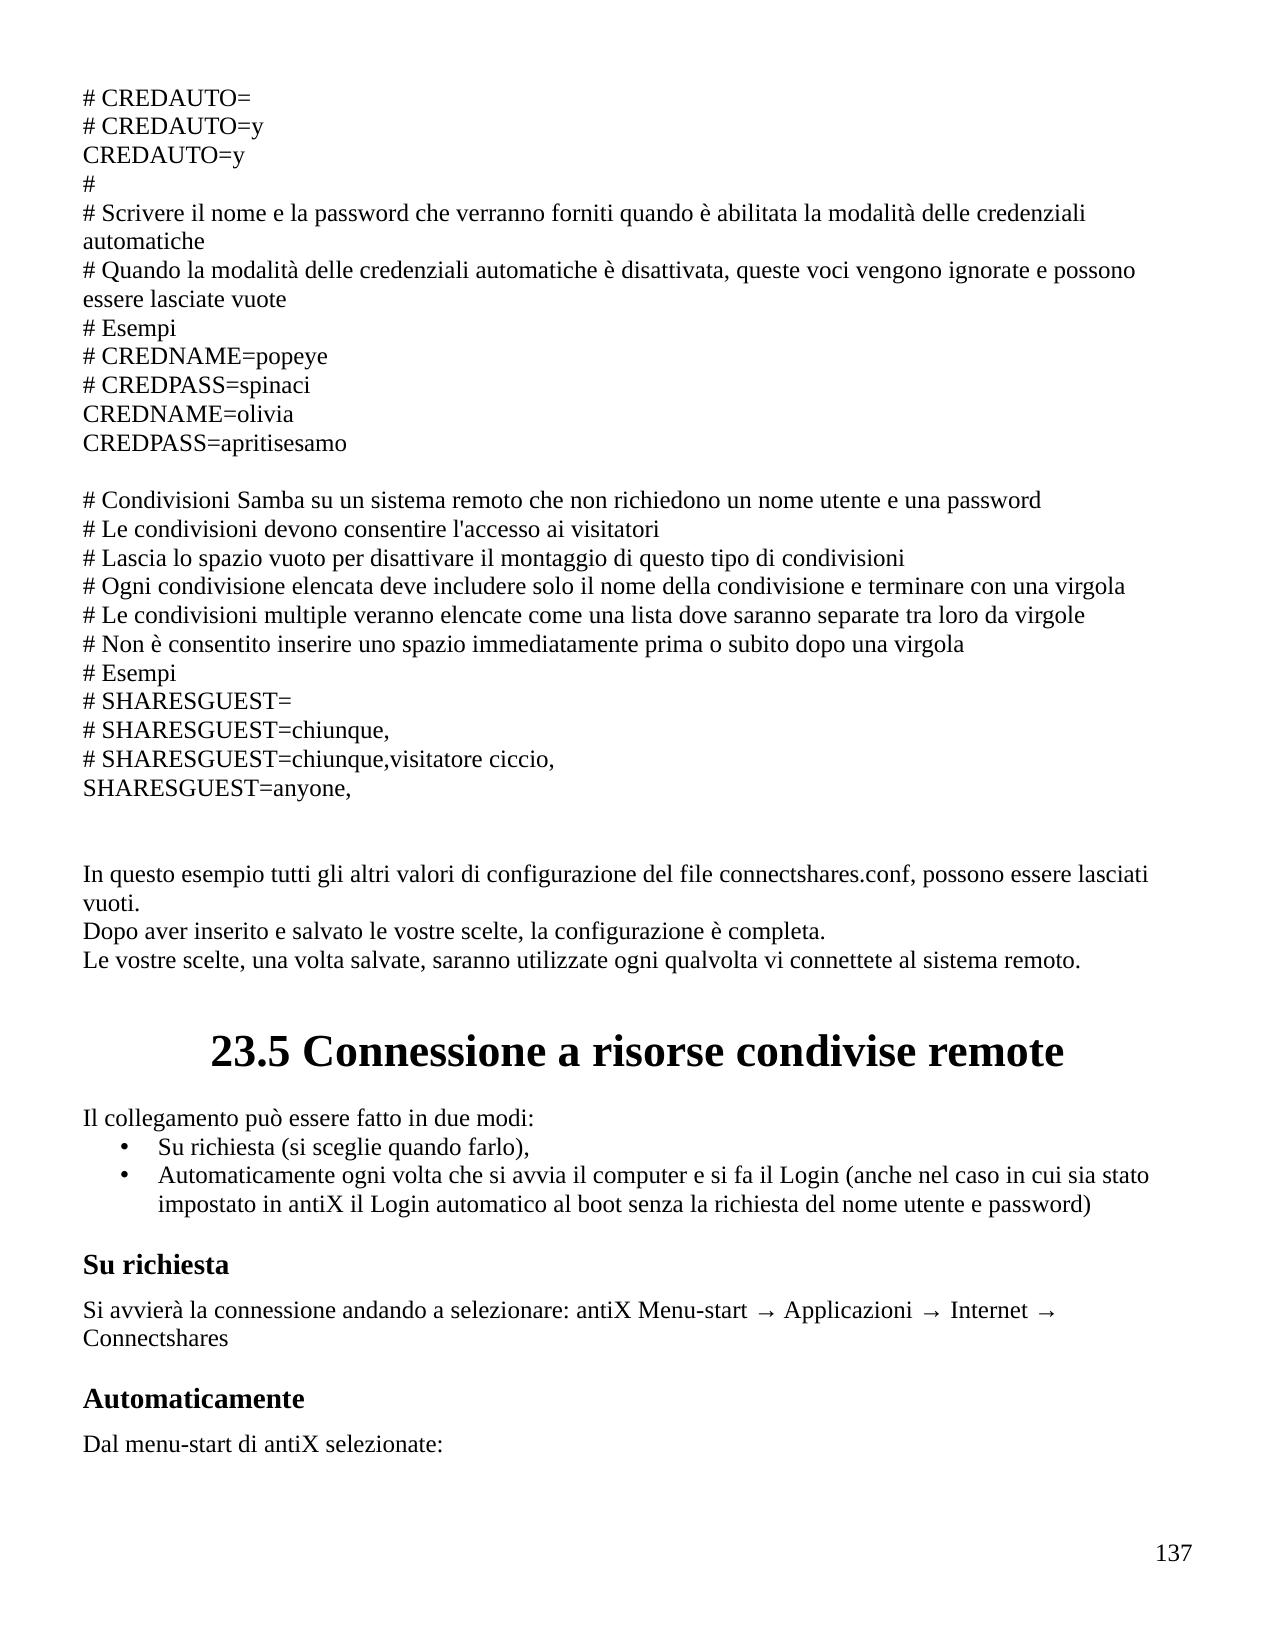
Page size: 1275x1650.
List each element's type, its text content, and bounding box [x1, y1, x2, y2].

subtitle 23.5 Connessione a risorse condivise remote [83, 1023, 1192, 1076]
text # Esempi # CREDNAME=popeye [83, 313, 1192, 370]
list Su richiesta (si sceglie quando farlo), [120, 1132, 1192, 1161]
text CREDNAME=olivia [83, 399, 1192, 428]
text Dal menu-start di antiX selezionate: [83, 1429, 1192, 1458]
text Le vostre scelte, una volta salvate, saranno utilizzate ogni qualvolta vi connettete al sistema remoto. [83, 945, 1192, 974]
text # Condivisioni Samba su un sistema remoto che non richiedono un nome utente e una password [83, 485, 1192, 514]
text Su richiesta [83, 1247, 1192, 1280]
text # CREDPASS=spinaci [83, 370, 1192, 399]
text # SHARESGUEST= [83, 686, 1192, 715]
text # SHARESGUEST=chiunque,visitatore ciccio, [83, 744, 1192, 773]
text # Scrivere il nome e la password che verranno forniti quando è abilitata la modalità delle credenziali automatiche [83, 198, 1192, 255]
text # Esempi [83, 658, 1192, 686]
text Dopo aver inserito e salvato le vostre scelte, la configurazione è completa. [83, 916, 1192, 945]
text # Quando la modalità delle credenziali automatiche è disattivata, queste voci vengono ignorate e possono essere lasciate vuote [83, 255, 1192, 313]
text # Ogni condivisione elencata deve includere solo il nome della condivisione e terminare con una virgola [83, 571, 1192, 600]
text # Non è consentito inserire uno spazio immediatamente prima o subito dopo una virgola [83, 629, 1192, 658]
list Automaticamente ogni volta che si avvia il computer e si fa il Login (anche nel caso in cui sia stato impostato in antiX il Login automatico al boot senza la richiesta del nome utente e password) [120, 1161, 1192, 1218]
text # CREDAUTO=y CREDAUTO=y [83, 111, 1192, 169]
text In questo esempio tutti gli altri valori di configurazione del file connectshares.conf, possono essere lasciati vuoti. [83, 859, 1192, 916]
text # Le condivisioni multiple veranno elencate come una lista dove saranno separate tra loro da virgole [83, 600, 1192, 629]
text Il collegamento può essere fatto in due modi: [83, 1103, 1192, 1132]
text # [83, 169, 1192, 198]
text SHARESGUEST=anyone, [83, 773, 1192, 801]
text # Le condivisioni devono consentire l'accesso ai visitatori [83, 514, 1192, 543]
text # Lascia lo spazio vuoto per disattivare il montaggio di questo tipo di condivisioni [83, 543, 1192, 571]
text # CREDAUTO= [83, 83, 1192, 111]
text Si avvierà la connessione andando a selezionare: antiX Menu-start → Applicazioni → Internet → Connectshares [83, 1295, 1192, 1352]
text Automaticamente [83, 1381, 1192, 1414]
text CREDPASS=apritisesamo [83, 428, 1192, 456]
text # SHARESGUEST=chiunque, [83, 715, 1192, 744]
